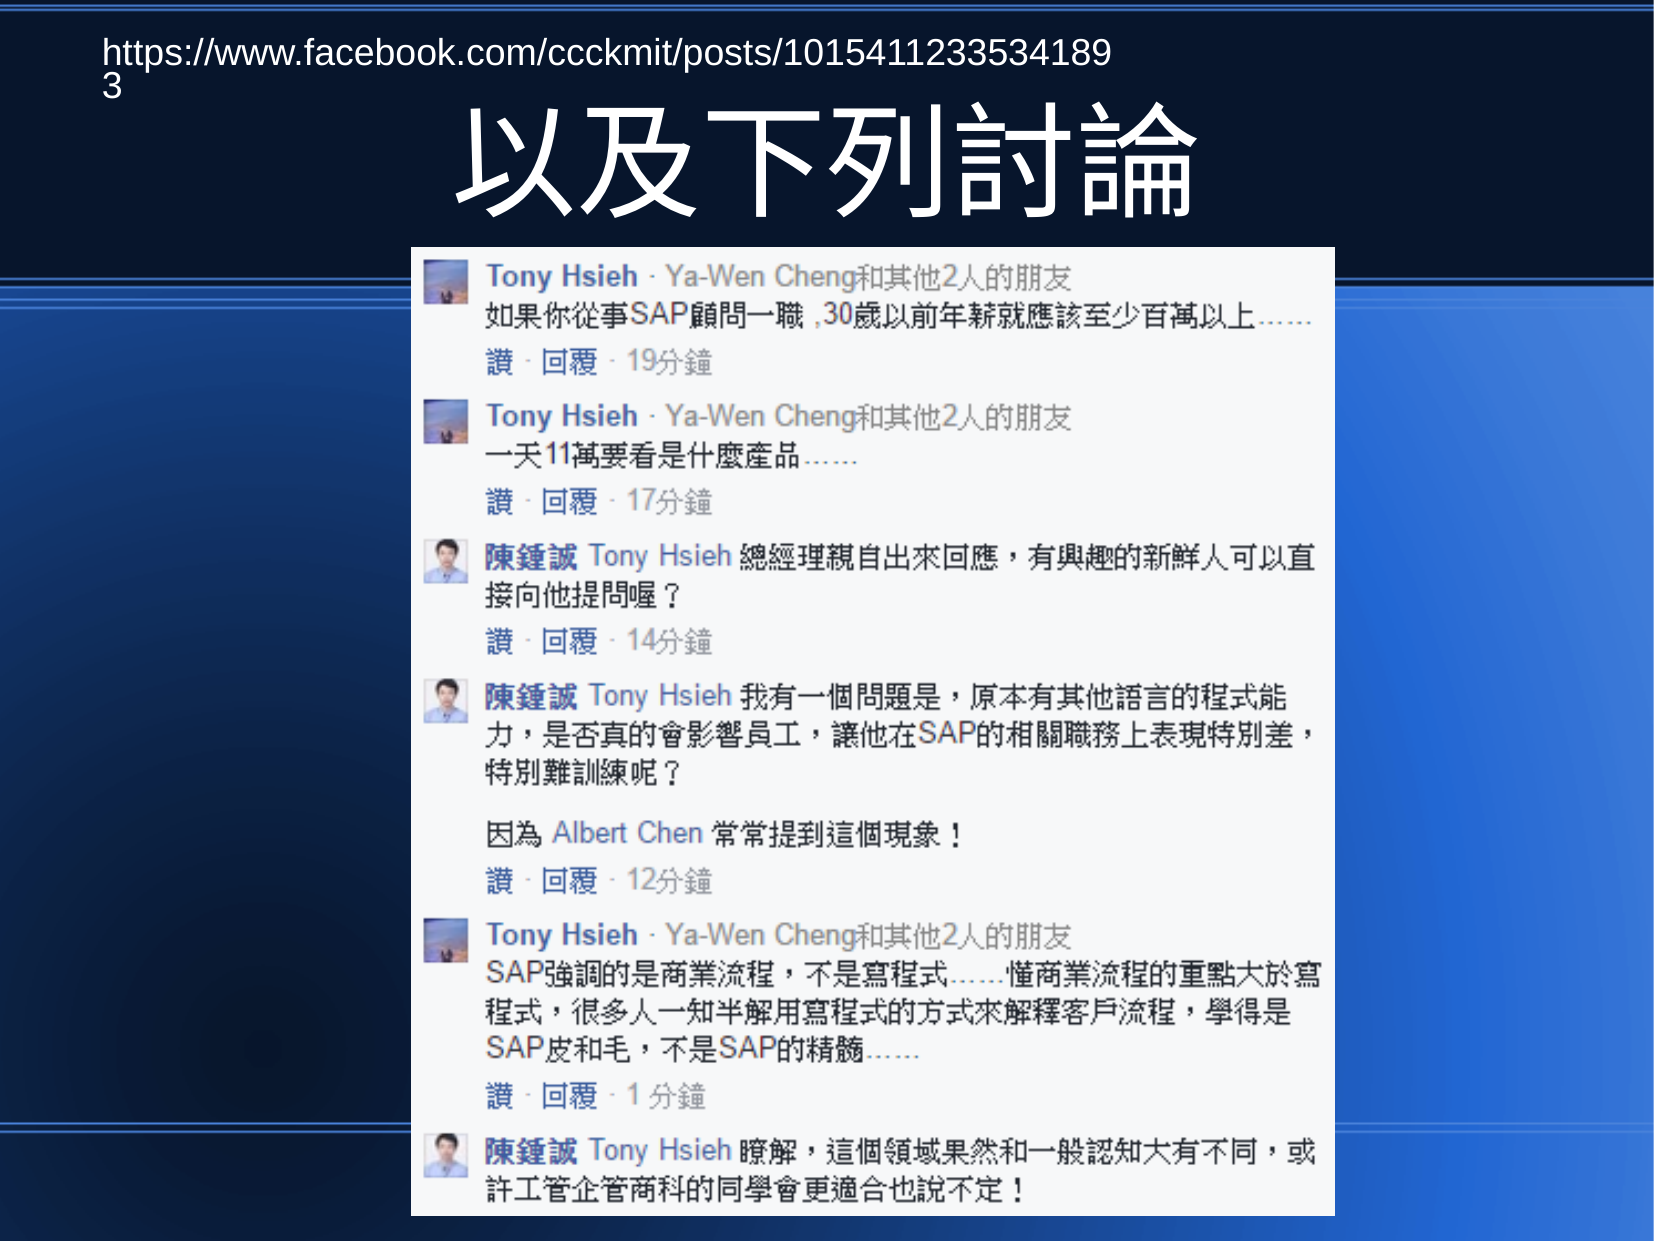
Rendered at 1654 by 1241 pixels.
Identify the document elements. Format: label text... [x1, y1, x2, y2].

title 以及下列討論 [82, 49, 1571, 257]
text_box https://www.facebook.com/ccckmit/posts/10154112335341893 [87, 23, 1146, 81]
picture [0, 0, 1654, 1241]
